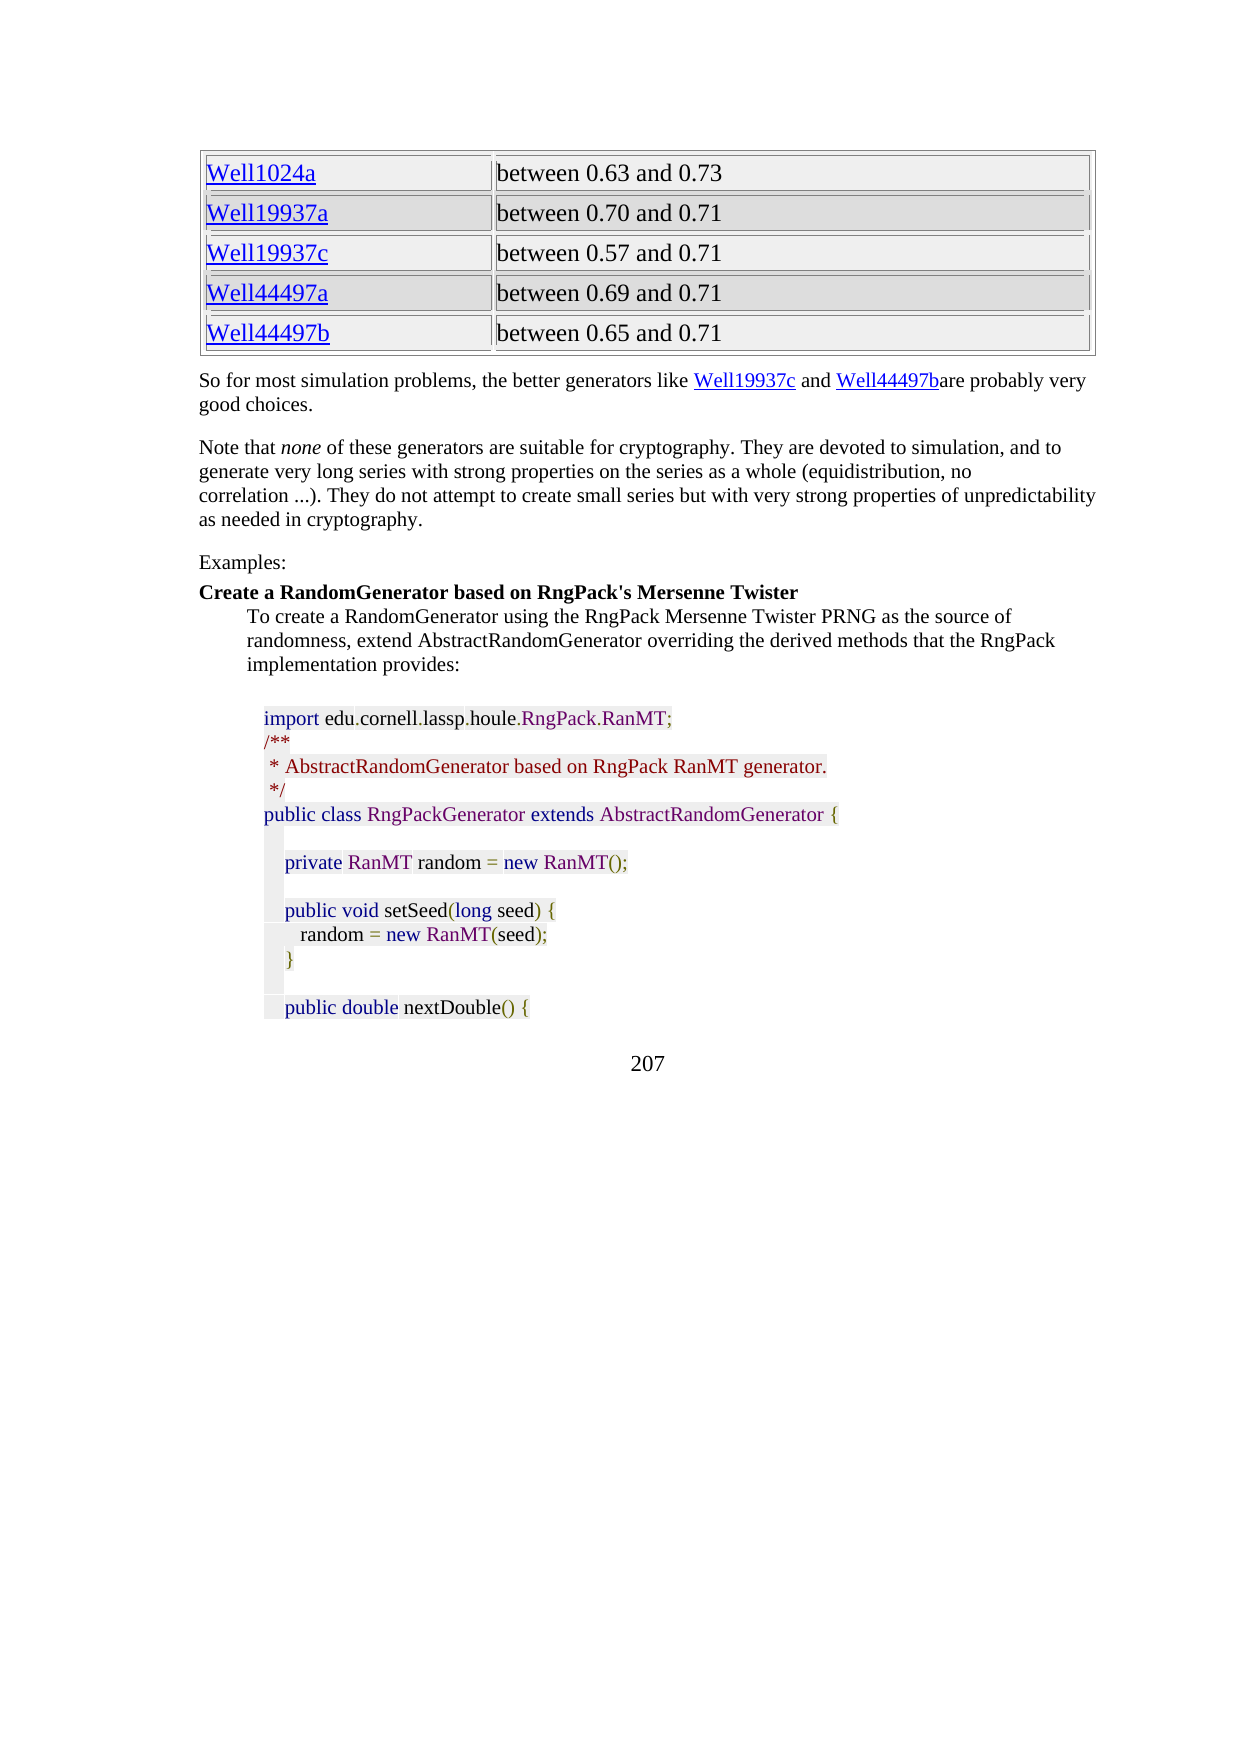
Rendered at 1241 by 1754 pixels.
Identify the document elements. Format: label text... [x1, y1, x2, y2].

text public void setSeed(long seed) { [264, 898, 1097, 922]
text } [264, 946, 1097, 971]
text Note that none of these generators are suitable for cryptography. They are devoted to simulation, and to generate very long series with strong properties on the series as a whole (equidistribution, no correlation ...). They do not attempt to create small series but with very strong properties of unpredictability as needed in cryptography. [198, 435, 1097, 531]
table_cell Well19937a [203, 190, 493, 230]
text public double nextDouble() { [264, 994, 1097, 1019]
table_cell between 0.70 and 0.71 [494, 190, 1092, 230]
table_cell between 0.65 and 0.71 [494, 310, 1092, 350]
list To create a RandomGenerator using the RngPack Mersenne Twister PRNG as the source of randomness, extend AbstractRandomGenerator overriding the derived methods that the RngPack implementation provides: [247, 604, 1108, 676]
text */ [264, 778, 1097, 802]
text Examples: [198, 550, 1097, 574]
table_cell between 0.57 and 0.71 [494, 230, 1092, 270]
text private RanMT random = new RanMT(); [264, 850, 1097, 874]
table_cell Well44497a [203, 270, 493, 310]
table_cell Well44497b [203, 310, 493, 350]
text import edu.cornell.lassp.houle.RngPack.RanMT; [264, 706, 1097, 730]
table_cell between 0.63 and 0.73 [494, 151, 1092, 190]
text * AbstractRandomGenerator based on RngPack RanMT generator. [264, 754, 1097, 778]
text So for most simulation problems, the better generators like Well19937c and Well44497bare probably very good choices. [198, 368, 1097, 416]
table_cell between 0.69 and 0.71 [494, 270, 1092, 310]
table_cell Well19937c [203, 230, 493, 270]
text /** [264, 730, 1097, 754]
subtitle Create a RandomGenerator based on RngPack's Mersenne Twister [198, 580, 1097, 604]
table_cell Well1024a [203, 151, 493, 190]
text public class RngPackGenerator extends AbstractRandomGenerator { [264, 802, 1097, 826]
text random = new RanMT(seed); [264, 922, 1097, 946]
